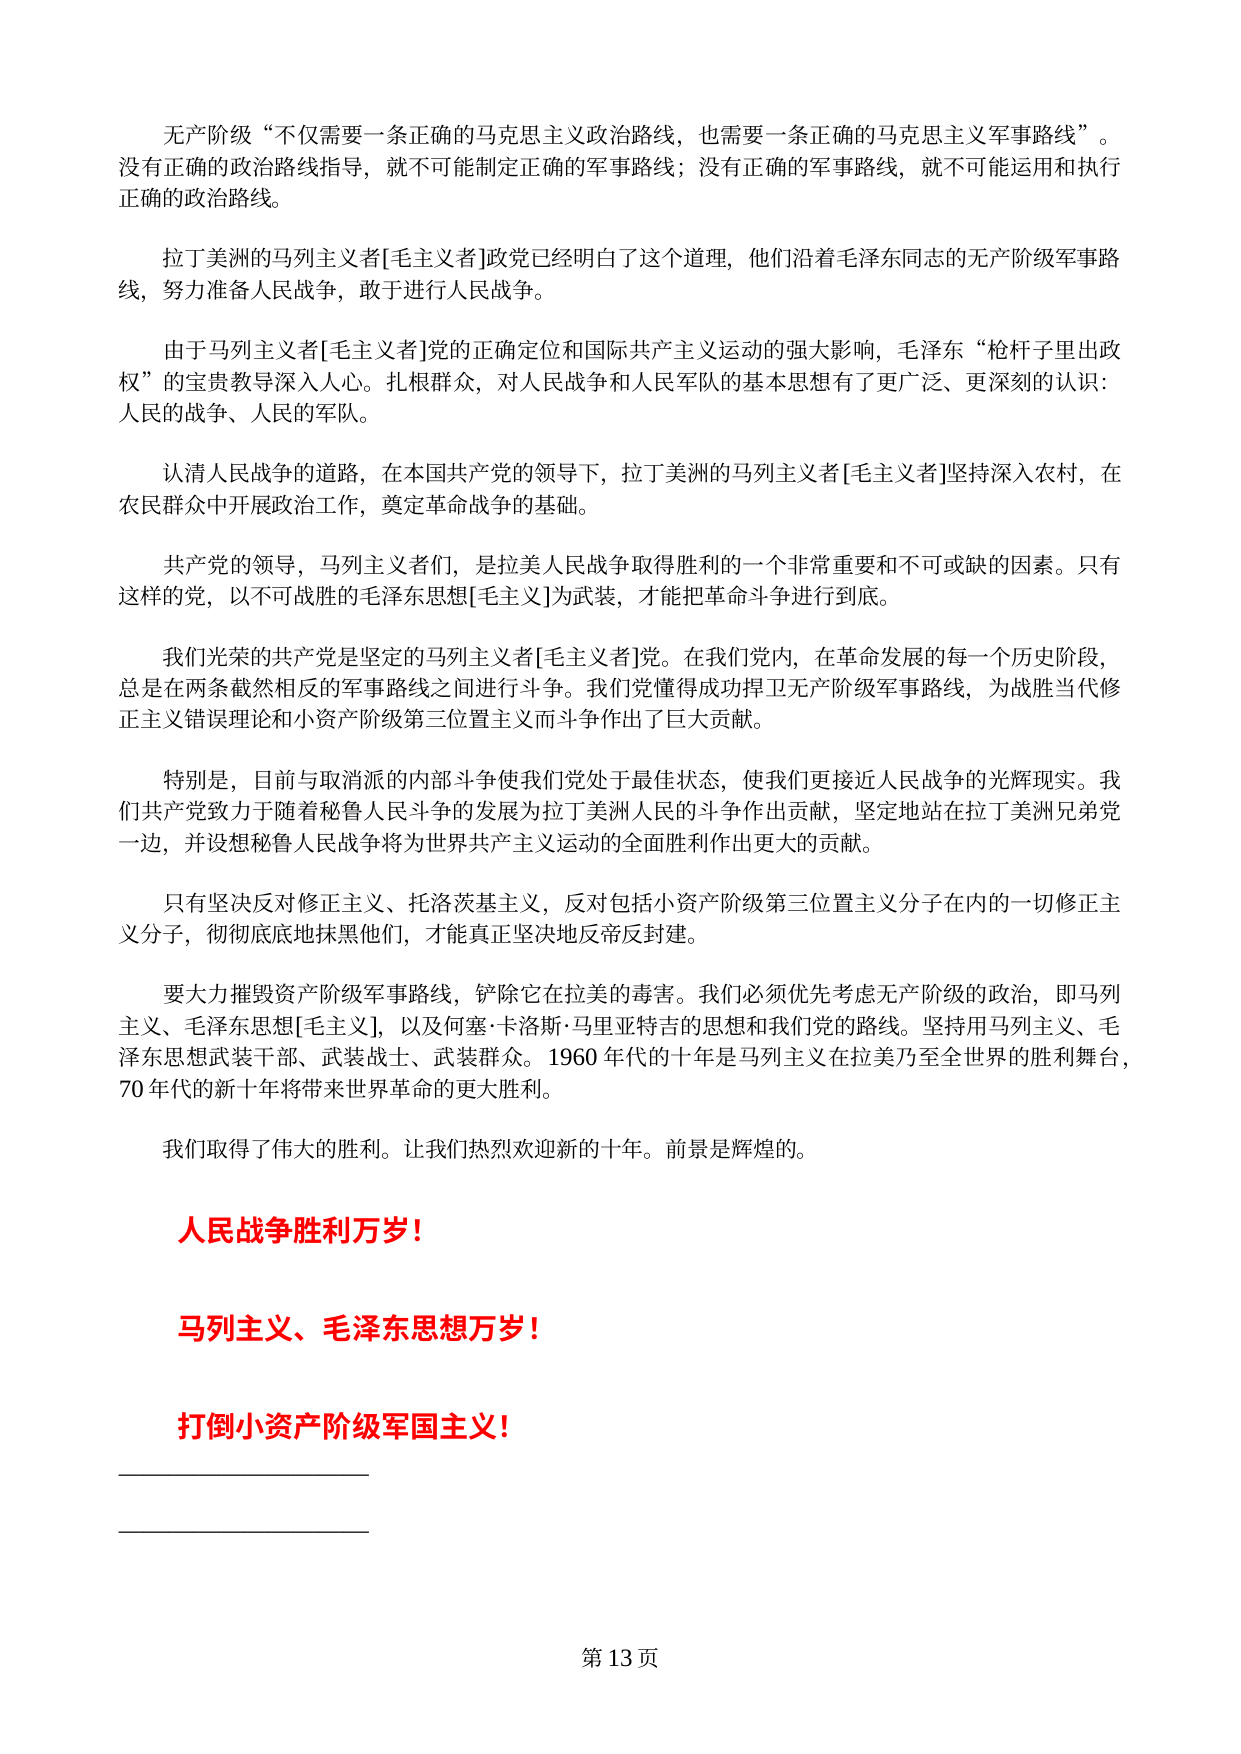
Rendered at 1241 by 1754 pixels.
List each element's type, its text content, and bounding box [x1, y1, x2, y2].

text 拉丁美洲的马列主义者[毛主义者]政党已经明白了这个道理，他们沿着毛泽东同志的无产阶级军事路线，努力准备人民战争，敢于进行人民战争。 [118, 242, 1122, 304]
text 特别是，目前与取消派的内部斗争使我们党处于最佳状态，使我们更接近人民战争的光辉现实。我们共产党致力于随着秘鲁人民斗争的发展为拉丁美洲人民的斗争作出贡献，坚定地站在拉丁美洲兄弟党一边，并设想秘鲁人民战争将为世界共产主义运动的全面胜利作出更大的贡献。 [118, 763, 1122, 857]
text 我们光荣的共产党是坚定的马列主义者[毛主义者]党。在我们党内，在革命发展的每一个历史阶段，总是在两条截然相反的军事路线之间进行斗争。我们党懂得成功捍卫无产阶级军事路线，为战胜当代修正主义错误理论和小资产阶级第三位置主义而斗争作出了巨大贡献。 [118, 640, 1122, 734]
text 只有坚决反对修正主义、托洛茨基主义，反对包括小资产阶级第三位置主义分子在内的一切修正主义分子，彻彻底底地抹黑他们，才能真正坚决地反帝反封建。 [118, 886, 1122, 949]
text 无产阶级“不仅需要一条正确的马克思主义政治路线，也需要一条正确的马克思主义军事路线”。没有正确的政治路线指导，就不可能制定正确的军事路线；没有正确的军事路线，就不可能运用和执行正确的政治路线。 [118, 118, 1122, 213]
text 认清人民战争的道路，在本国共产党的领导下，拉丁美洲的马列主义者[毛主义者]坚持深入农村，在农民群众中开展政治工作，奠定革命战争的基础。 [118, 456, 1122, 519]
subtitle 人民战争胜利万岁！ [118, 1207, 1122, 1249]
text —————————— [118, 1516, 1122, 1544]
subtitle 马列主义、毛泽东思想万岁！ [118, 1305, 1122, 1347]
text 由于马列主义者[毛主义者]党的正确定位和国际共产主义运动的强大影响，毛泽东“枪杆子里出政权”的宝贵教导深入人心。扎根群众，对人民战争和人民军队的基本思想有了更广泛、更深刻的认识：人民的战争、人民的军队。 [118, 333, 1122, 428]
subtitle 打倒小资产阶级军国主义！ [118, 1403, 1122, 1446]
text —————————— [118, 1458, 1122, 1487]
text 共产党的领导，马列主义者们，是拉美人民战争取得胜利的一个非常重要和不可或缺的因素。只有这样的党，以不可战胜的毛泽东思想[毛主义]为武装，才能把革命斗争进行到底。 [118, 548, 1122, 611]
text 要大力摧毁资产阶级军事路线，铲除它在拉美的毒害。我们必须优先考虑无产阶级的政治，即马列主义、毛泽东思想[毛主义]，以及何塞·卡洛斯·马里亚特吉的思想和我们党的路线。坚持用马列主义、毛泽东思想武装干部、武装战士、武装群众。1960年代的十年是马列主义在拉美乃至全世界的胜利舞台，70年代的新十年将带来世界革命的更大胜利。 [118, 978, 1122, 1103]
text 我们取得了伟大的胜利。让我们热烈欢迎新的十年。前景是辉煌的。 [118, 1132, 1122, 1164]
